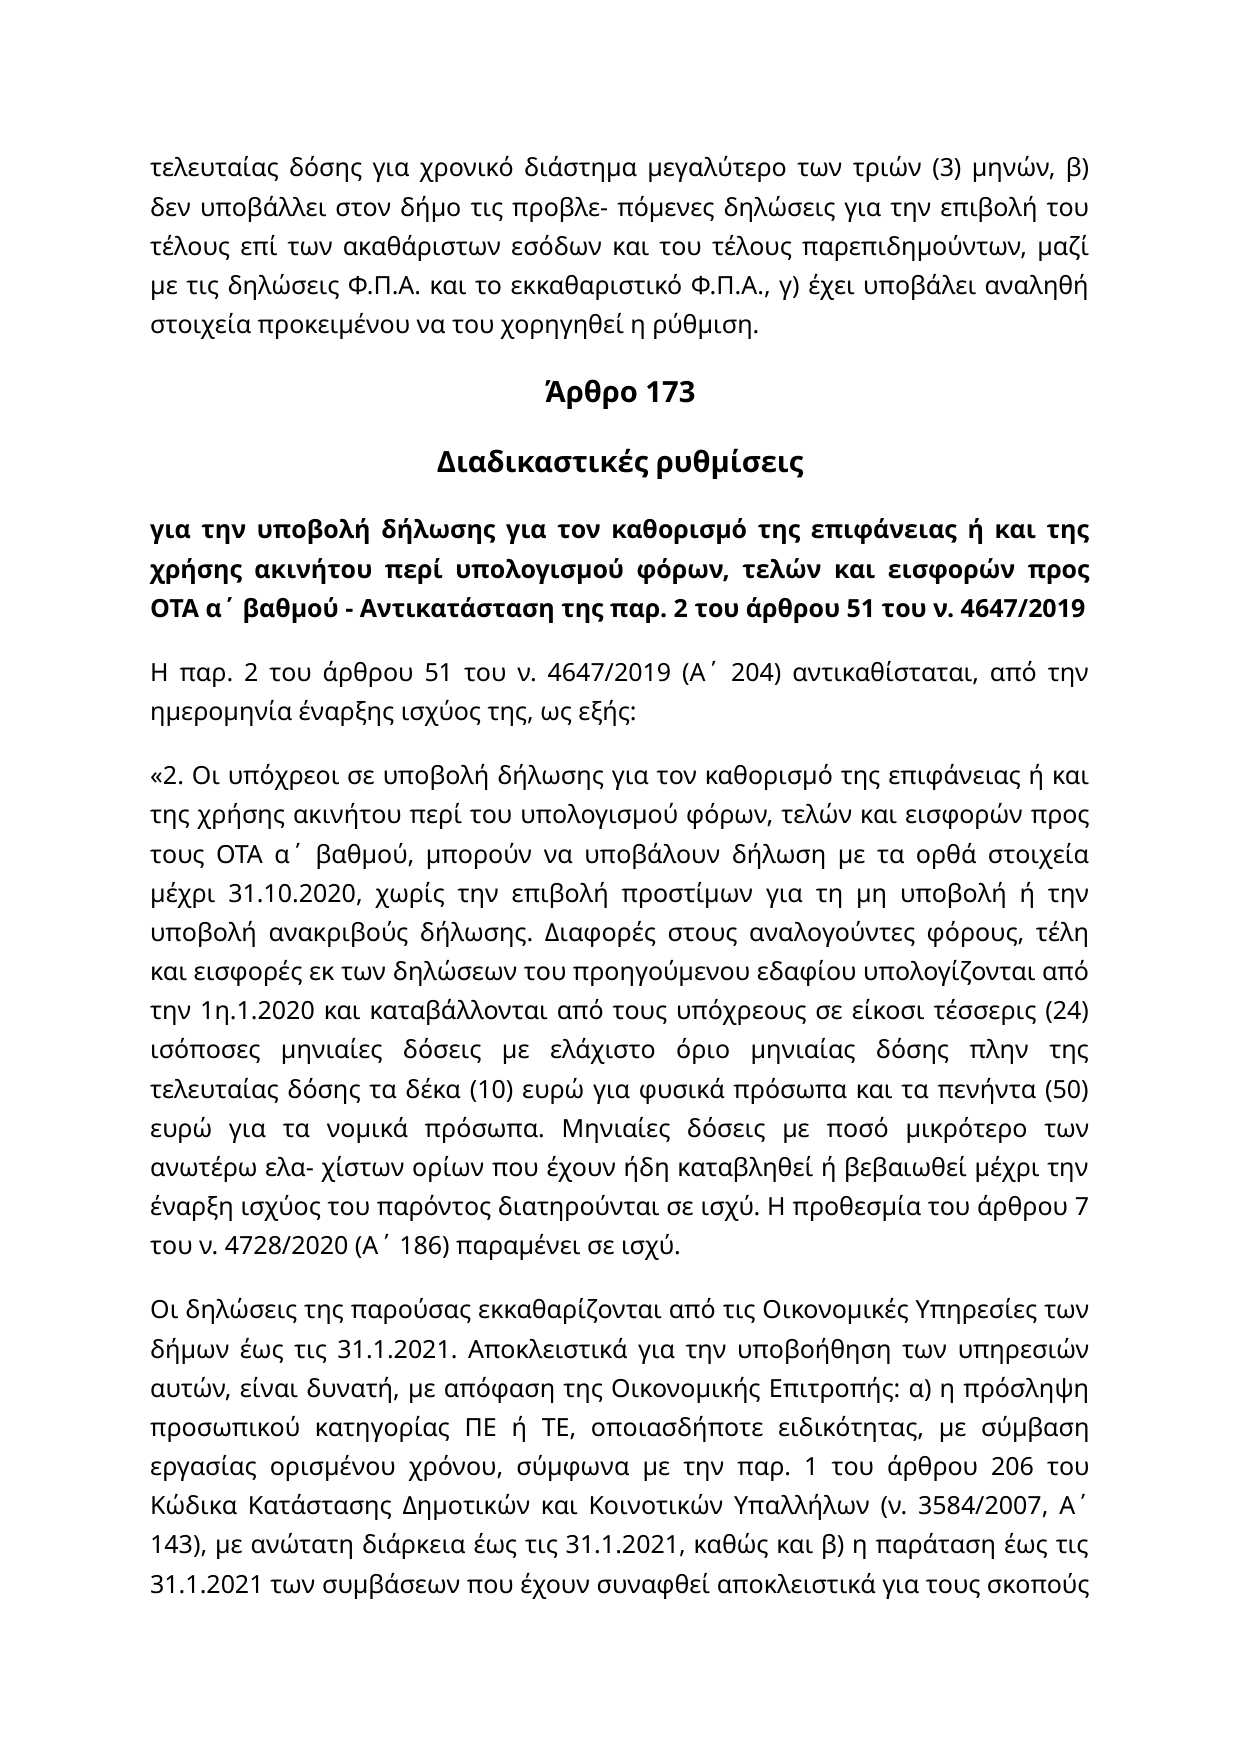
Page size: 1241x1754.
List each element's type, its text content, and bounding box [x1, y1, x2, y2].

subtitle Διαδικαστικές ρυθμίσεις [150, 441, 1090, 481]
text Οι δηλώσεις της παρούσας εκκαθαρίζονται από τις Οικονομικές Υπηρεσίες των δήμων έως τις 31.1.2021. Αποκλειστικά για την υποβοήθηση των υπηρεσιών αυτών, είναι δυνατή, με απόφαση της Οικονομικής Επιτροπής: α) η πρόσληψη προσωπικού κατηγορίας ΠΕ ή ΤΕ, οποιασδήποτε ειδικότητας, με σύμβαση εργασίας ορισμένου χρόνου, σύμφωνα με την παρ. 1 του άρθρου 206 του Κώδικα Κατάστασης Δημοτικών και Κοινοτικών Υπαλλήλων (ν. 3584/2007, Α΄ 143), με ανώτατη διάρκεια έως τις 31.1.2021, καθώς και β) η παράταση έως τις 31.1.2021 των συμβάσεων που έχουν συναφθεί αποκλειστικά για τους σκοπούς [150, 1292, 1090, 1600]
text για την υποβολή δήλωσης για τον καθορισμό της επιφάνειας ή και της χρήσης ακινήτου περί υπολογισμού φόρων, τελών και εισφορών προς ΟΤΑ α΄ βαθμού - Αντικατάσταση της παρ. 2 του άρθρου 51 του ν. 4647/2019 [150, 512, 1090, 624]
text Η παρ. 2 του άρθρου 51 του ν. 4647/2019 (Α΄ 204) αντικαθίσταται, από την ημερομηνία έναρξης ισχύος της, ως εξής: [150, 654, 1090, 728]
subtitle Άρθρο 173 [150, 371, 1090, 411]
text «2. Οι υπόχρεοι σε υποβολή δήλωσης για τον καθορισμό της επιφάνειας ή και της χρήσης ακινήτου περί του υπολογισμού φόρων, τελών και εισφορών προς τους ΟΤΑ α΄ βαθμού, μπορούν να υποβάλουν δήλωση με τα ορθά στοιχεία μέχρι 31.10.2020, χωρίς την επιβολή προστίμων για τη μη υποβολή ή την υποβολή ανακριβούς δήλωσης. Διαφορές στους αναλογούντες φόρους, τέλη και εισφορές εκ των δηλώσεων του προηγούμενου εδαφίου υπολογίζονται από την 1η.1.2020 και καταβάλλονται από τους υπόχρεους σε είκοσι τέσσερις (24) ισόποσες μηνιαίες δόσεις με ελάχιστο όριο μηνιαίας δόσης πλην της τελευταίας δόσης τα δέκα (10) ευρώ για φυσικά πρόσωπα και τα πενήντα (50) ευρώ για τα νομικά πρόσωπα. Μηνιαίες δόσεις με ποσό μικρότερο των ανωτέρω ελα- χίστων ορίων που έχουν ήδη καταβληθεί ή βεβαιωθεί μέχρι την έναρξη ισχύος του παρόντος διατηρούνται σε ισχύ. Η προθεσμία του άρθρου 7 του ν. 4728/2020 (Α΄ 186) παραμένει σε ισχύ. [150, 758, 1090, 1262]
text τελευταίας δόσης για χρονικό διάστημα μεγαλύτερο των τριών (3) μηνών, β) δεν υποβάλλει στον δήμο τις προβλε- πόμενες δηλώσεις για την επιβολή του τέλους επί των ακαθάριστων εσόδων και του τέλους παρεπιδημούντων, μαζί με τις δηλώσεις Φ.Π.Α. και το εκκαθαριστικό Φ.Π.Α., γ) έχει υποβάλει αναληθή στοιχεία προκειμένου να του χορηγηθεί η ρύθμιση. [150, 150, 1090, 341]
